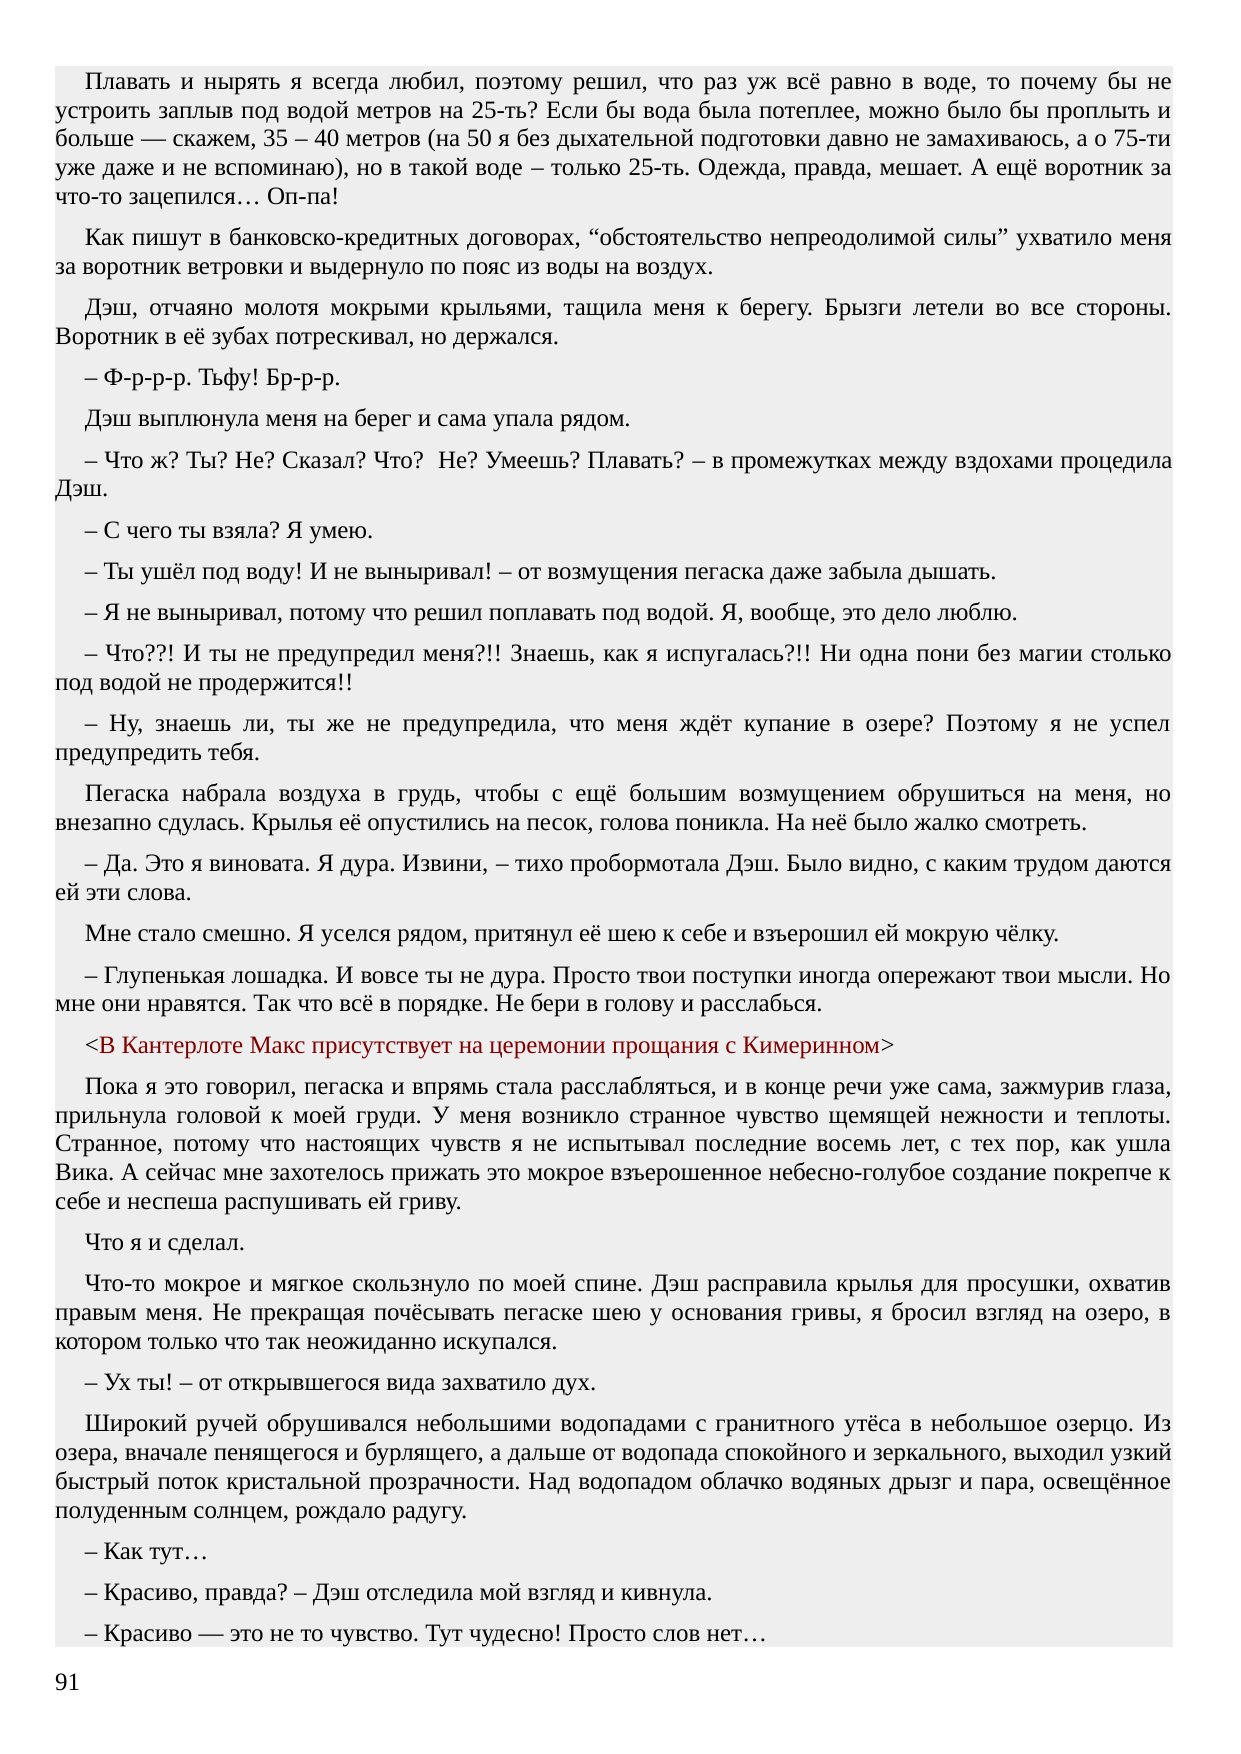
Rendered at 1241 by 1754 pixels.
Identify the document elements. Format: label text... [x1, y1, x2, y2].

text Пегаска набрала воздуха в грудь, чтобы с ещё большим возмущением обрушиться на меня, но внезапно сдулась. Крылья её опустились на песок, голова поникла. На неё было жалко смотреть. [55, 778, 1173, 836]
text <В Кантерлоте Макс присутствует на церемонии прощания с Кимеринном> [55, 1030, 1173, 1058]
text Дэш, отчаяно молотя мокрыми крыльями, тащила меня к берегу. Брызги летели во все стороны. Воротник в её зубах потрескивал, но держался. [55, 292, 1173, 350]
text – Глупенькая лошадка. И вовсе ты не дура. Просто твои поступки иногда опережают твои мысли. Но мне они нравятся. Так что всё в порядке. Не бери в голову и расслабься. [55, 960, 1173, 1017]
text Как пишут в банковско-кредитных договорах, “обстоятельство непреодолимой силы” ухватило меня за воротник ветровки и выдернуло по пояс из воды на воздух. [55, 222, 1173, 280]
text – Красиво — это не то чувство. Тут чудесно! Просто слов нет… [55, 1618, 1173, 1647]
text – Да. Это я виновата. Я дура. Извини, – тихо пробормотала Дэш. Было видно, с каким трудом даются ей эти слова. [55, 848, 1173, 906]
text Плавать и нырять я всегда любил, поэтому решил, что раз уж всё равно в воде, то почему бы не устроить заплыв под водой метров на 25-ть? Если бы вода была потеплее, можно было бы проплыть и больше — скажем, 35 – 40 метров (на 50 я без дыхательной подготовки давно не замахиваюсь, а о 75-ти уже даже и не вспоминаю), но в такой воде – только 25-ть. Одежда, правда, мешает. А ещё воротник за что-то зацепился… Оп-па! [55, 66, 1173, 210]
text – Ну, знаешь ли, ты же не предупредила, что меня ждёт купание в озере? Поэтому я не успел предупредить тебя. [55, 708, 1173, 766]
text – Ф-р-р-р. Тьфу! Бр-р-р. [55, 362, 1173, 391]
text Мне стало смешно. Я уселся рядом, притянул её шею к себе и взъерошил ей мокрую чёлку. [55, 918, 1173, 947]
text Что я и сделал. [55, 1227, 1173, 1256]
text – Как тут… [55, 1536, 1173, 1565]
text Дэш выплюнула меня на берег и сама упала рядом. [55, 403, 1173, 432]
text – Что ж? Ты? Не? Сказал? Что? Не? Умеешь? Плавать? – в промежутках между вздохами процедила Дэш. [55, 445, 1173, 502]
text Широкий ручей обрушивался небольшими водопадами с гранитного утёса в небольшое озерцо. Из озера, вначале пенящегося и бурлящего, а дальше от водопада спокойного и зеркального, выходил узкий быстрый поток кристальной прозрачности. Над водопадом облачко водяных дрызг и пара, освещённое полуденным солнцем, рождало радугу. [55, 1408, 1173, 1523]
text – Ух ты! – от открывшегося вида захватило дух. [55, 1367, 1173, 1396]
text – Я не выныривал, потому что решил поплавать под водой. Я, вообще, это дело люблю. [55, 597, 1173, 626]
text Что-то мокрое и мягкое скользнуло по моей спине. Дэш расправила крылья для просушки, охватив правым меня. Не прекращая почёсывать пегаске шею у основания гривы, я бросил взгляд на озеро, в котором только что так неожиданно искупался. [55, 1268, 1173, 1355]
text – Что??! И ты не предупредил меня?!! Знаешь, как я испугалась?!! Ни одна пони без магии столько под водой не продержится!! [55, 638, 1173, 696]
text – Ты ушёл под воду! И не выныривал! – от возмущения пегаска даже забыла дышать. [55, 556, 1173, 585]
text – С чего ты взяла? Я умею. [55, 515, 1173, 543]
text Пока я это говорил, пегаска и впрямь стала расслабляться, и в конце речи уже сама, зажмурив глаза, прильнула головой к моей груди. У меня возникло странное чувство щемящей нежности и теплоты. Странное, потому что настоящих чувств я не испытывал последние восемь лет, с тех пор, как ушла Вика. А сейчас мне захотелось прижать это мокрое взъерошенное небесно-голубое создание покрепче к себе и неспеша распушивать ей гриву. [55, 1071, 1173, 1215]
text – Красиво, правда? – Дэш отследила мой взгляд и кивнула. [55, 1577, 1173, 1606]
